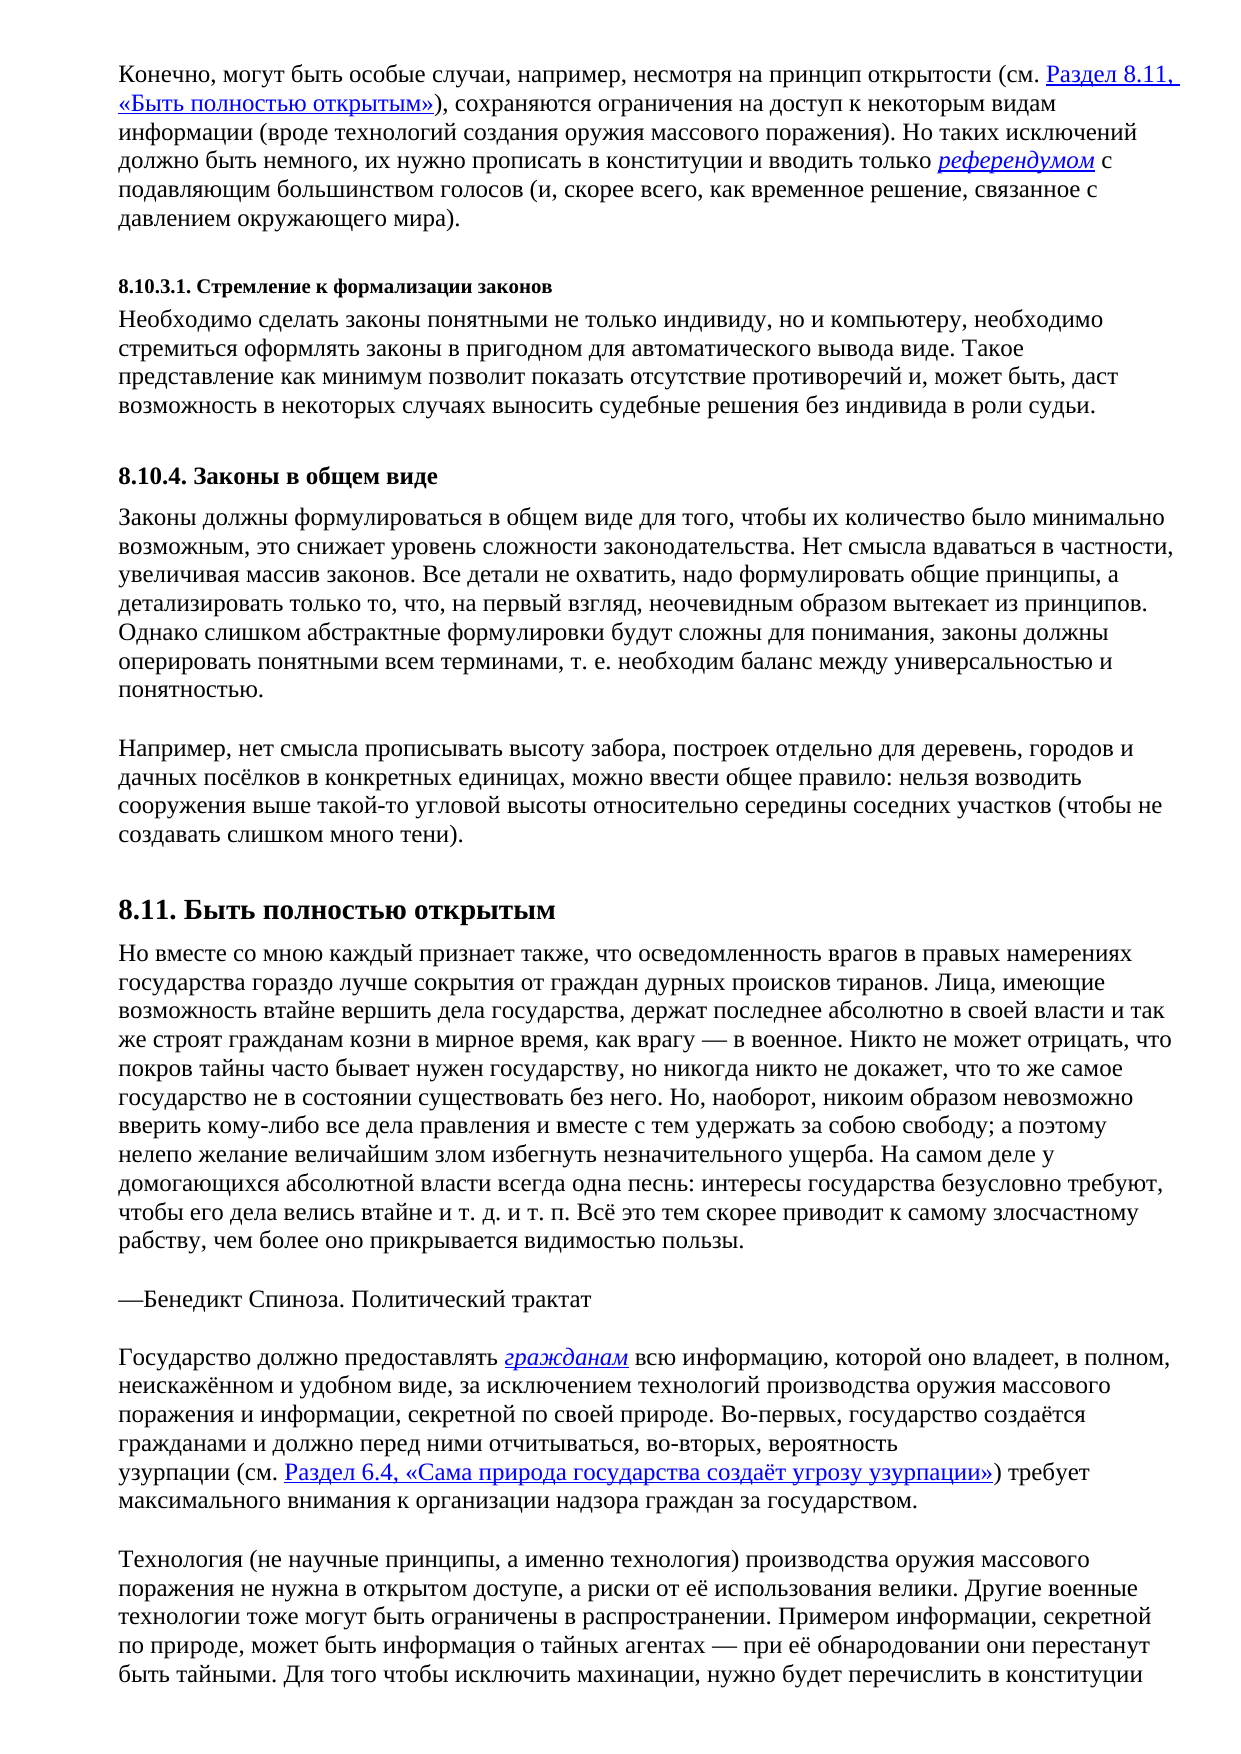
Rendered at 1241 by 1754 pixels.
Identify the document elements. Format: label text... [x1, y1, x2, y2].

text Государство должно предоставлять гражданам всю информацию, которой оно владеет, в полном, неискажённом и удобном виде, за исключением технологий производства оружия массового поражения и информации, секретной по своей природе. Во-первых, государство создаётся гражданами и должно перед ними отчитываться, во-вторых, вероятность узурпации (см. Раздел 6.4, «Сама природа государства создаёт угрозу узурпации») требует максимального внимания к организации надзора граждан за государством. [118, 1342, 1181, 1514]
text Например, нет смысла прописывать высоту забора, построек отдельно для деревень, городов и дачных посёлков в конкретных единицах, можно ввести общее правило: нельзя возводить сооружения выше такой-то угловой высоты относительно середины соседних участков (чтобы не создавать слишком много тени). [118, 733, 1181, 848]
text Технология (не научные принципы, а именно технология) производства оружия массового поражения не нужна в открытом доступе, а риски от её использования велики. Другие военные технологии тоже могут быть ограничены в распространении. Примером информации, секретной по природе, может быть информация о тайных агентах — при её обнародовании они перестанут быть тайными. Для того чтобы исключить махинации, нужно будет перечислить в конституции [118, 1544, 1181, 1688]
text Конечно, могут быть особые случаи, например, несмотря на принцип открытости (см. Раздел 8.11, «Быть полностью открытым»), сохраняются ограничения на доступ к некоторым видам информации (вроде технологий создания оружия массового поражения). Но таких исключений должно быть немного, их нужно прописать в конституции и вводить только референдумом с подавляющим большинством голосов (и, скорее всего, как временное решение, связанное с давлением окружающего мира). [118, 59, 1181, 232]
text Законы должны формулироваться в общем виде для того, чтобы их количество было минимально возможным, это снижает уровень сложности законодательства. Нет смысла вдаваться в частности, увеличивая массив законов. Все детали не охватить, надо формулировать общие принципы, а детализировать только то, что, на первый взгляд, неочевидным образом вытекает из принципов. Однако слишком абстрактные формулировки будут сложны для понимания, законы должны оперировать понятными всем терминами, т. е. необходим баланс между универсальностью и понятностью. [118, 502, 1181, 703]
subtitle 8.11. Быть полностью открытым [118, 892, 1181, 925]
text Но вместе со мною каждый признает также, что осведомленность врагов в правых намерениях государства гораздо лучше сокрытия от граждан дурных происков тиранов. Лица, имеющие возможность втайне вершить дела государства, держат последнее абсолютно в своей власти и так же строят гражданам козни в мирное время, как врагу — в военное. Никто не может отрицать, что покров тайны часто бывает нужен государству, но никогда никто не докажет, что то же самое государство не в состоянии существовать без него. Но, наоборот, никоим образом невозможно вверить кому-либо все дела правления и вместе с тем удержать за собою свободу; а поэтому нелепо желание величайшим злом избегнуть незначительного ущерба. На самом деле у домогающихся абсолютной власти всегда одна песнь: интересы государства безусловно требуют, чтобы его дела велись втайне и т. д. и т. п. Всё это тем скорее приводит к самому злосчастному рабству, чем более оно прикрывается видимостью пользы. [118, 938, 1181, 1254]
text Необходимо сделать законы понятными не только индивиду, но и компьютеру, необходимо стремиться оформлять законы в пригодном для автоматического вывода виде. Такое представление как минимум позволит показать отсутствие противоречий и, может быть, даст возможность в некоторых случаях выносить судебные решения без индивида в роли судьи. [118, 304, 1181, 419]
subtitle 8.10.3.1. Стремление к формализации законов [118, 273, 1181, 298]
subtitle 8.10.4. Законы в общем виде [118, 461, 1181, 489]
text —Бенедикт Спиноза. Политический трактат [118, 1284, 1181, 1312]
